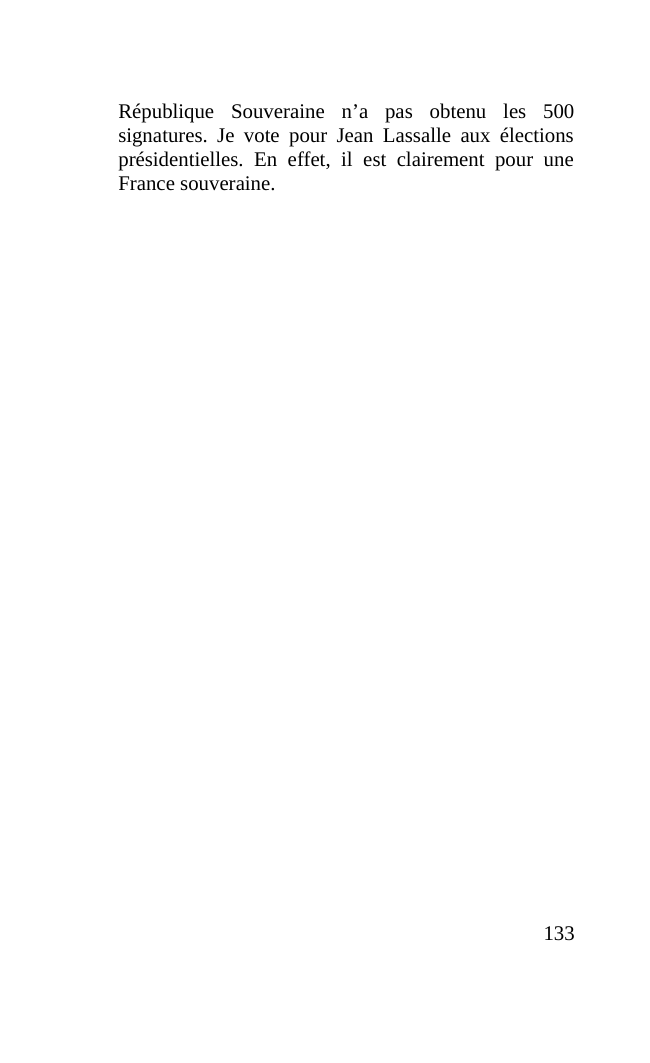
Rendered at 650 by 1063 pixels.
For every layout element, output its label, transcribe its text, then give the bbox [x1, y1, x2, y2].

text République Souveraine n’a pas obtenu les 500 signatures. Je vote pour Jean Lassalle aux élections présidentielles. En effet, il est clairement pour une France souveraine. [118, 99, 574, 195]
